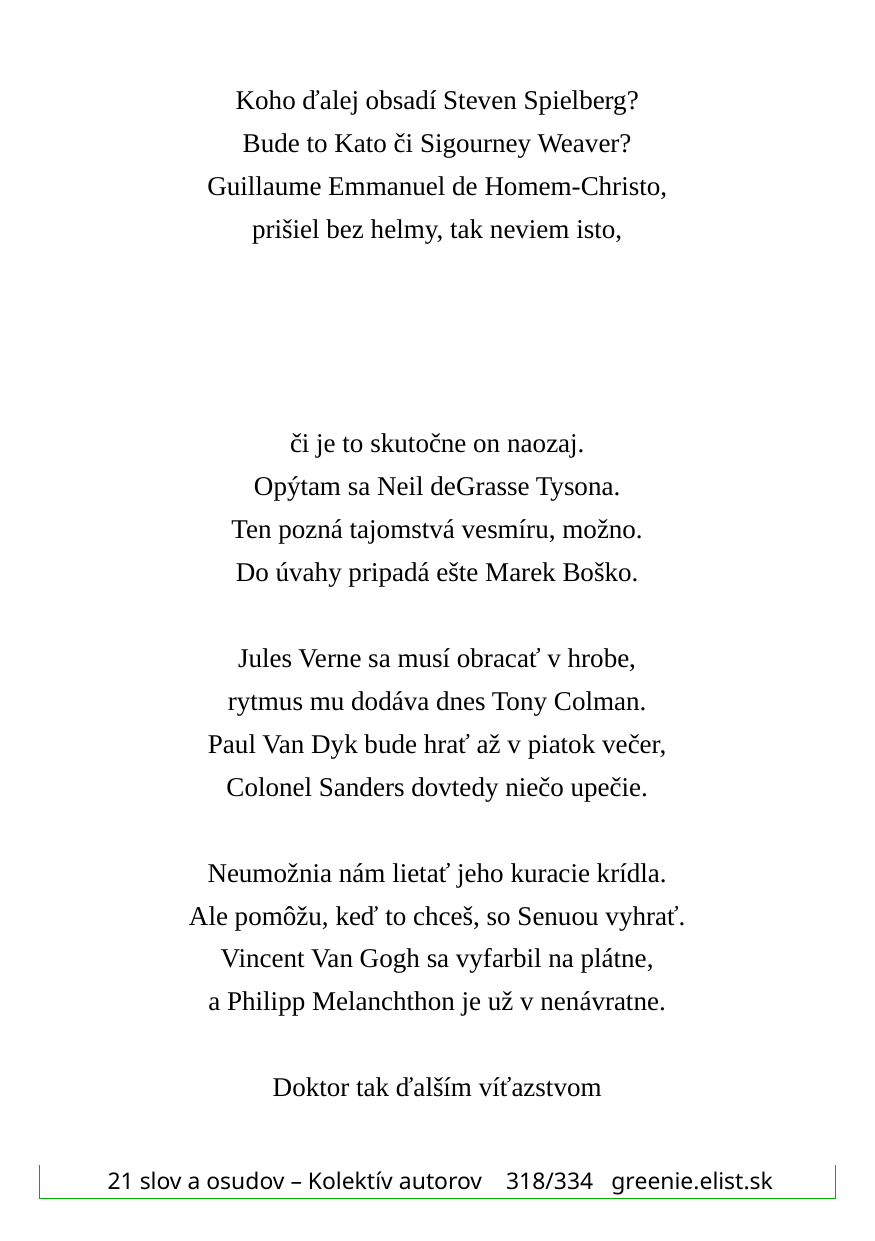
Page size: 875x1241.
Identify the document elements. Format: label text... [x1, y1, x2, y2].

text Jules Verne sa musí obracať v hrobe, [41, 642, 833, 673]
text Paul Van Dyk bude hrať až v piatok večer, [41, 728, 833, 759]
text Ale pomôžu, keď to chceš, so Senuou vyhrať. [41, 900, 833, 931]
text Koho ďalej obsadí Steven Spielberg? [41, 84, 833, 115]
text Neumožnia nám lietať jeho kuracie krídla. [41, 857, 833, 888]
text Doktor tak ďalším víťazstvom [41, 1071, 833, 1102]
text Colonel Sanders dovtedy niečo upečie. [41, 771, 833, 802]
text Do úvahy pripadá ešte Marek Boško. [41, 556, 833, 587]
text Bude to Kato či Sigourney Weaver? [41, 127, 833, 158]
text rytmus mu dodáva dnes Tony Colman. [41, 685, 833, 716]
text Guillaume Emmanuel de Homem-Christo, [41, 170, 833, 201]
text Ten pozná tajomstvá vesmíru, možno. [41, 513, 833, 544]
text Vincent Van Gogh sa vyfarbil na plátne, [41, 943, 833, 974]
text či je to skutočne on naozaj. [41, 428, 833, 459]
text Opýtam sa Neil deGrasse Tysona. [41, 471, 833, 502]
text prišiel bez helmy, tak neviem isto, [41, 213, 833, 244]
text a Philipp Melanchthon je už v nenávratne. [41, 986, 833, 1017]
